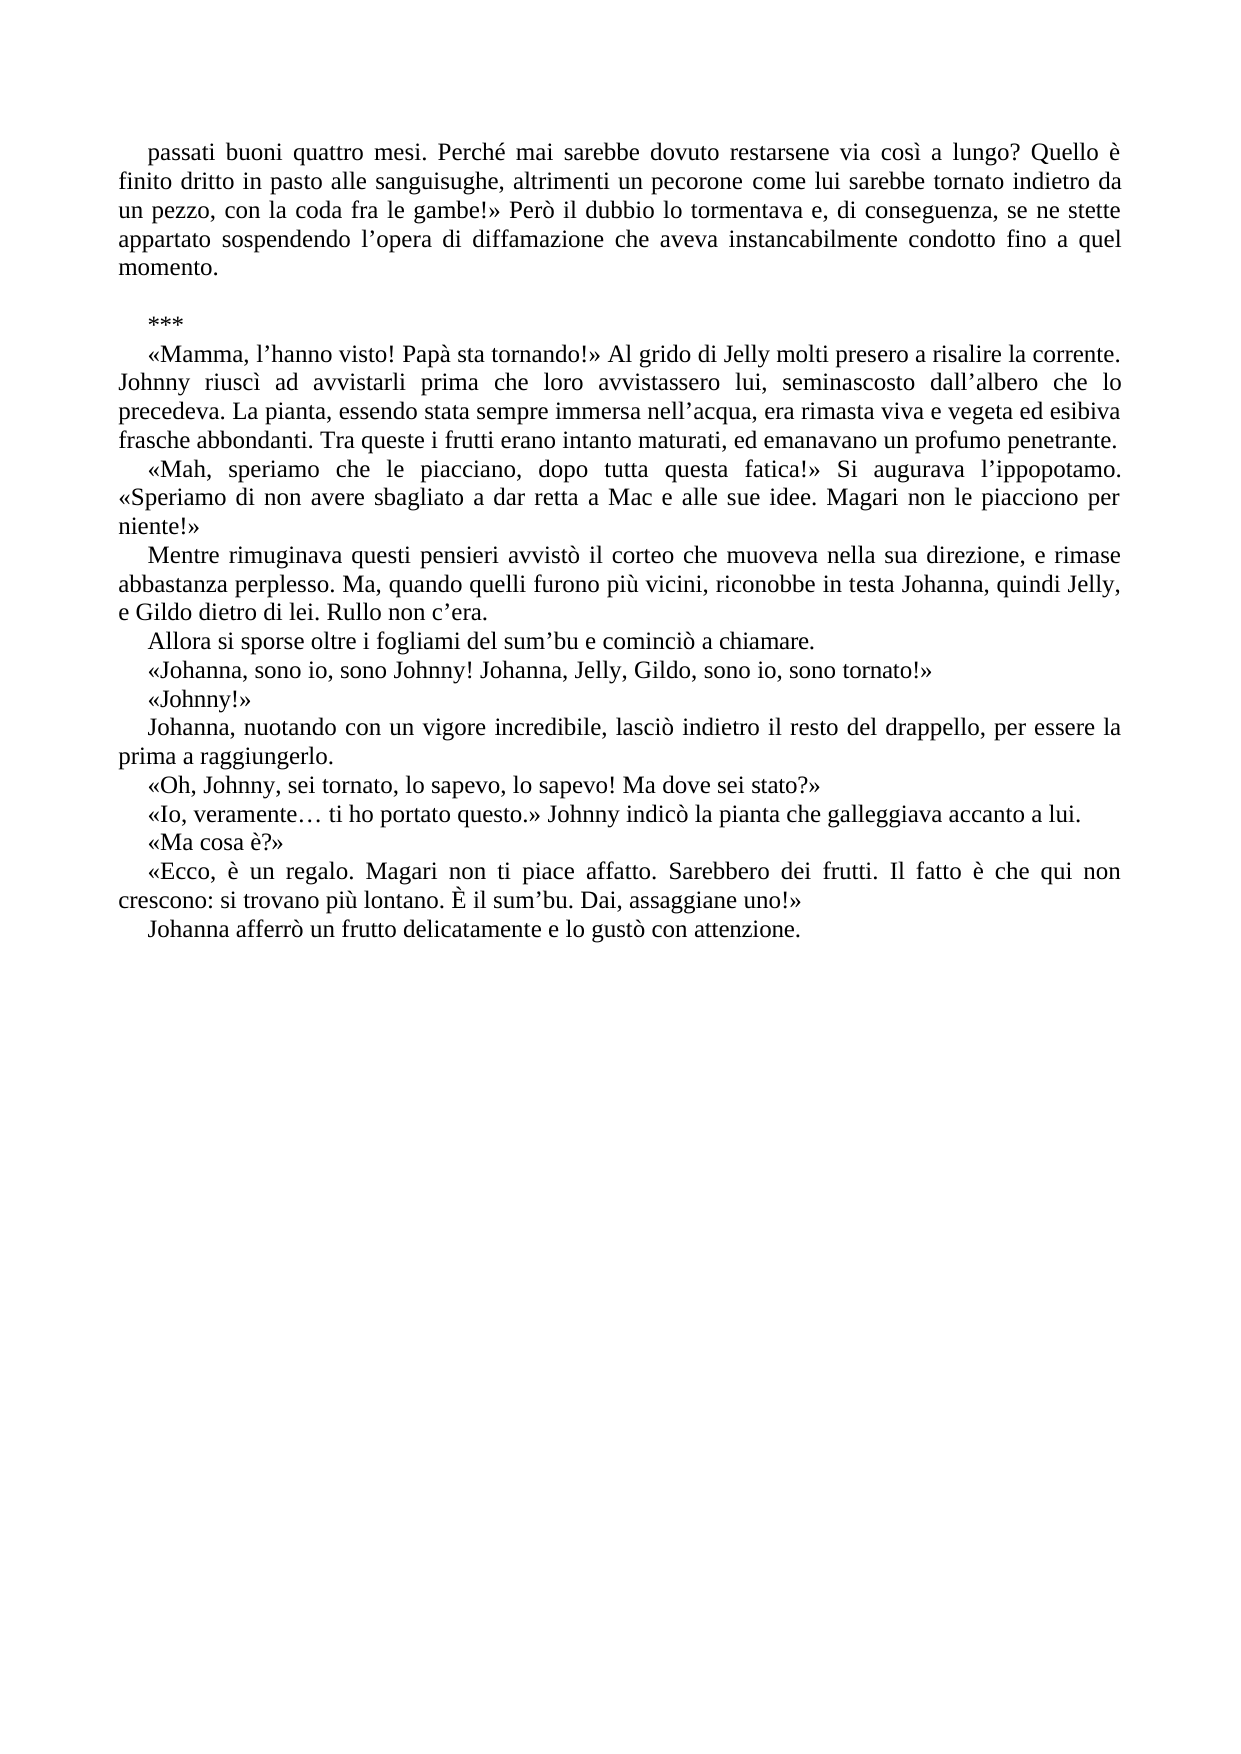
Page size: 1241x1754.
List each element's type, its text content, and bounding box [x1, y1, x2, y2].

text *** [118, 310, 1122, 339]
text Allora si sporse oltre i fogliami del sum’bu e cominciò a chiamare. [118, 626, 1122, 655]
text «Ecco, è un regalo. Magari non ti piace affatto. Sarebbero dei frutti. Il fatto è che qui non crescono: si trovano più lontano. È il sum’bu. Dai, assaggiane uno!» [118, 856, 1122, 914]
text passati buoni quattro mesi. Perché mai sarebbe dovuto restarsene via così a lungo? Quello è finito dritto in pasto alle sanguisughe, altrimenti un pecorone come lui sarebbe tornato indietro da un pezzo, con la coda fra le gambe!» Però il dubbio lo tormentava e, di conseguenza, se ne stette appartato sospendendo l’opera di diffamazione che aveva instancabilmente condotto fino a quel momento. [118, 137, 1122, 281]
text «Johanna, sono io, sono Johnny! Johanna, Jelly, Gildo, sono io, sono tornato!» [118, 655, 1122, 684]
text «Oh, Johnny, sei tornato, lo sapevo, lo sapevo! Ma dove sei stato?» [118, 770, 1122, 799]
text Johanna, nuotando con un vigore incredibile, lasciò indietro il resto del drappello, per essere la prima a raggiungerlo. [118, 712, 1122, 770]
text Johanna afferrò un frutto delicatamente e lo gustò con attenzione. [118, 914, 1122, 942]
text Mentre rimuginava questi pensieri avvistò il corteo che muoveva nella sua direzione, e rimase abbastanza perplesso. Ma, quando quelli furono più vicini, riconobbe in testa Johanna, quindi Jelly, e Gildo dietro di lei. Rullo non c’era. [118, 540, 1122, 626]
text «Ma cosa è?» [118, 827, 1122, 856]
text «Mamma, l’hanno visto! Papà sta tornando!» Al grido di Jelly molti presero a risalire la corrente. Johnny riuscì ad avvistarli prima che loro avvistassero lui, seminascosto dall’albero che lo precedeva. La pianta, essendo stata sempre immersa nell’acqua, era rimasta viva e vegeta ed esibiva frasche abbondanti. Tra queste i frutti erano intanto maturati, ed emanavano un profumo penetrante. [118, 339, 1122, 454]
text «Mah, speriamo che le piacciano, dopo tutta questa fatica!» Si augurava l’ippopotamo. «Speriamo di non avere sbagliato a dar retta a Mac e alle sue idee. Magari non le piacciono per niente!» [118, 454, 1122, 540]
text «Johnny!» [118, 684, 1122, 712]
text «Io, veramente… ti ho portato questo.» Johnny indicò la pianta che galleggiava accanto a lui. [118, 799, 1122, 827]
